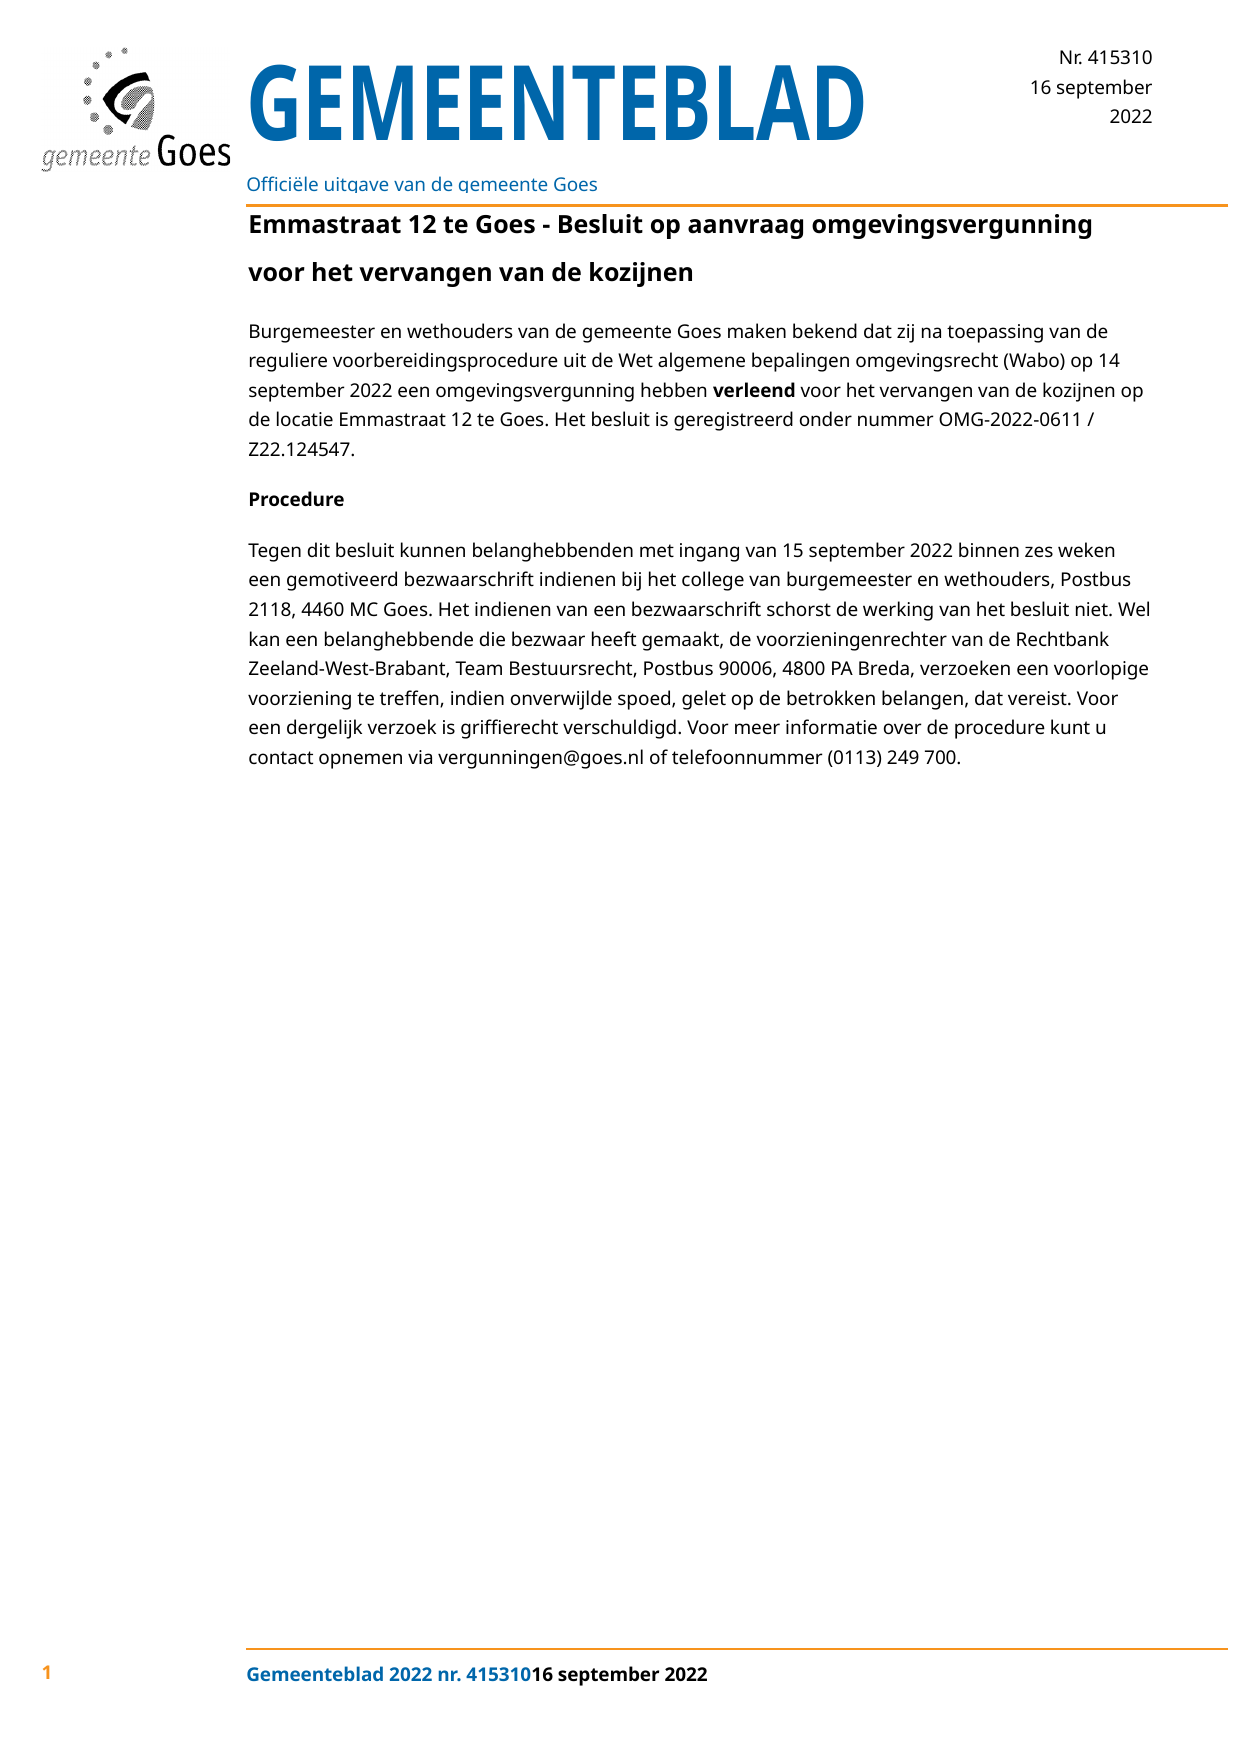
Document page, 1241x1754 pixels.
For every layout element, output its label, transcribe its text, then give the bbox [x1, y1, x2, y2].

picture [41, 47, 231, 172]
text Tegen dit besluit kunnen belanghebbenden met ingang van 15 september 2022 binnen zes weken een gemotiveerd bezwaarschrift indienen bij het college van burgemeester en wethouders, Postbus 2118, 4460 MC Goes. Het indienen van een bezwaarschrift schorst de werking van het besluit niet. Wel kan een belanghebbende die bezwaar heeft gemaakt, de voorzieningenrechter van de Rechtbank Zeeland-West-Brabant, Team Bestuursrecht, Postbus 90006, 4800 PA Breda, verzoeken een voorlopige voorziening te treffen, indien onverwijlde spoed, gelet op de betrokken belangen, dat vereist. Voor een dergelijk verzoek is griffierecht verschuldigd. Voor meer informatie over de procedure kunt u contact opnemen via vergunningen@goes.nl of telefoonnummer (0113) 249 700. [248, 537, 1152, 770]
text Procedure [248, 487, 1152, 512]
text Burgemeester en wethouders van de gemeente Goes maken bekend dat zij na toepassing van de reguliere voorbereidingsprocedure uit de Wet algemene bepalingen omgevingsrecht (Wabo) op 14 september 2022 een omgevingsvergunning hebben verleend voor het vervangen van de kozijnen op de locatie Emmastraat 12 te Goes. Het besluit is geregistreerd onder nummer OMG-2022-0611 / Z22.124547. [248, 318, 1152, 462]
text Emmastraat 12 te Goes - Besluit op aanvraag omgevingsvergunning voor het vervangen van de kozijnen [248, 207, 1152, 288]
